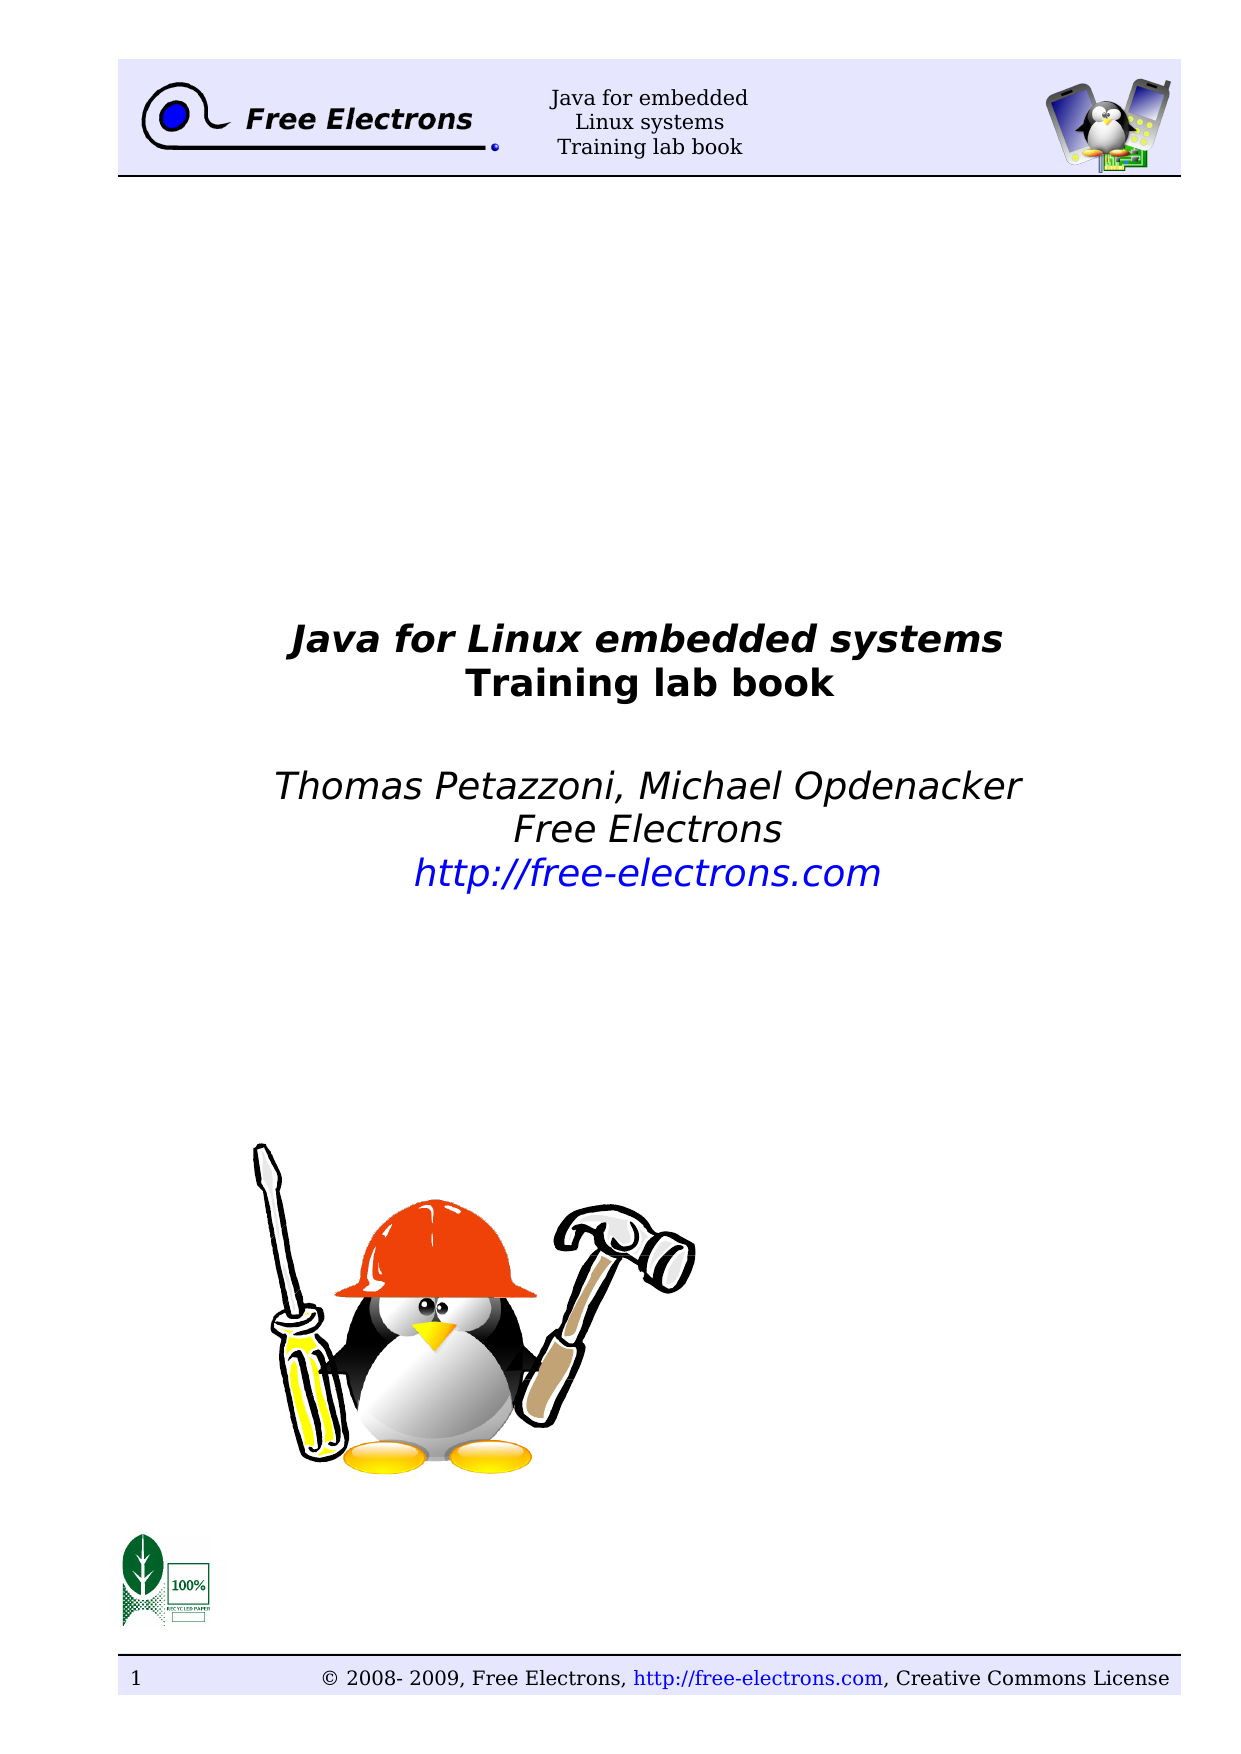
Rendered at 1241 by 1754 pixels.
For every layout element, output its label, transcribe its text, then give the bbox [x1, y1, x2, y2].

picture [312, 1314, 318, 1327]
subtitle Thomas Petazzoni, Michael Opdenacker Free Electrons http://free-electrons.com [118, 764, 1181, 895]
picture [136, 74, 502, 157]
picture [1039, 67, 1177, 181]
picture [547, 1340, 553, 1352]
picture [122, 1534, 211, 1626]
picture [523, 1370, 553, 1423]
picture [312, 1355, 328, 1408]
picture [332, 1428, 336, 1442]
picture [312, 1404, 344, 1457]
picture [312, 1373, 317, 1403]
title Java for Linux embedded systems Training lab book [118, 618, 1181, 705]
picture [312, 1197, 553, 1475]
picture [312, 1419, 317, 1449]
